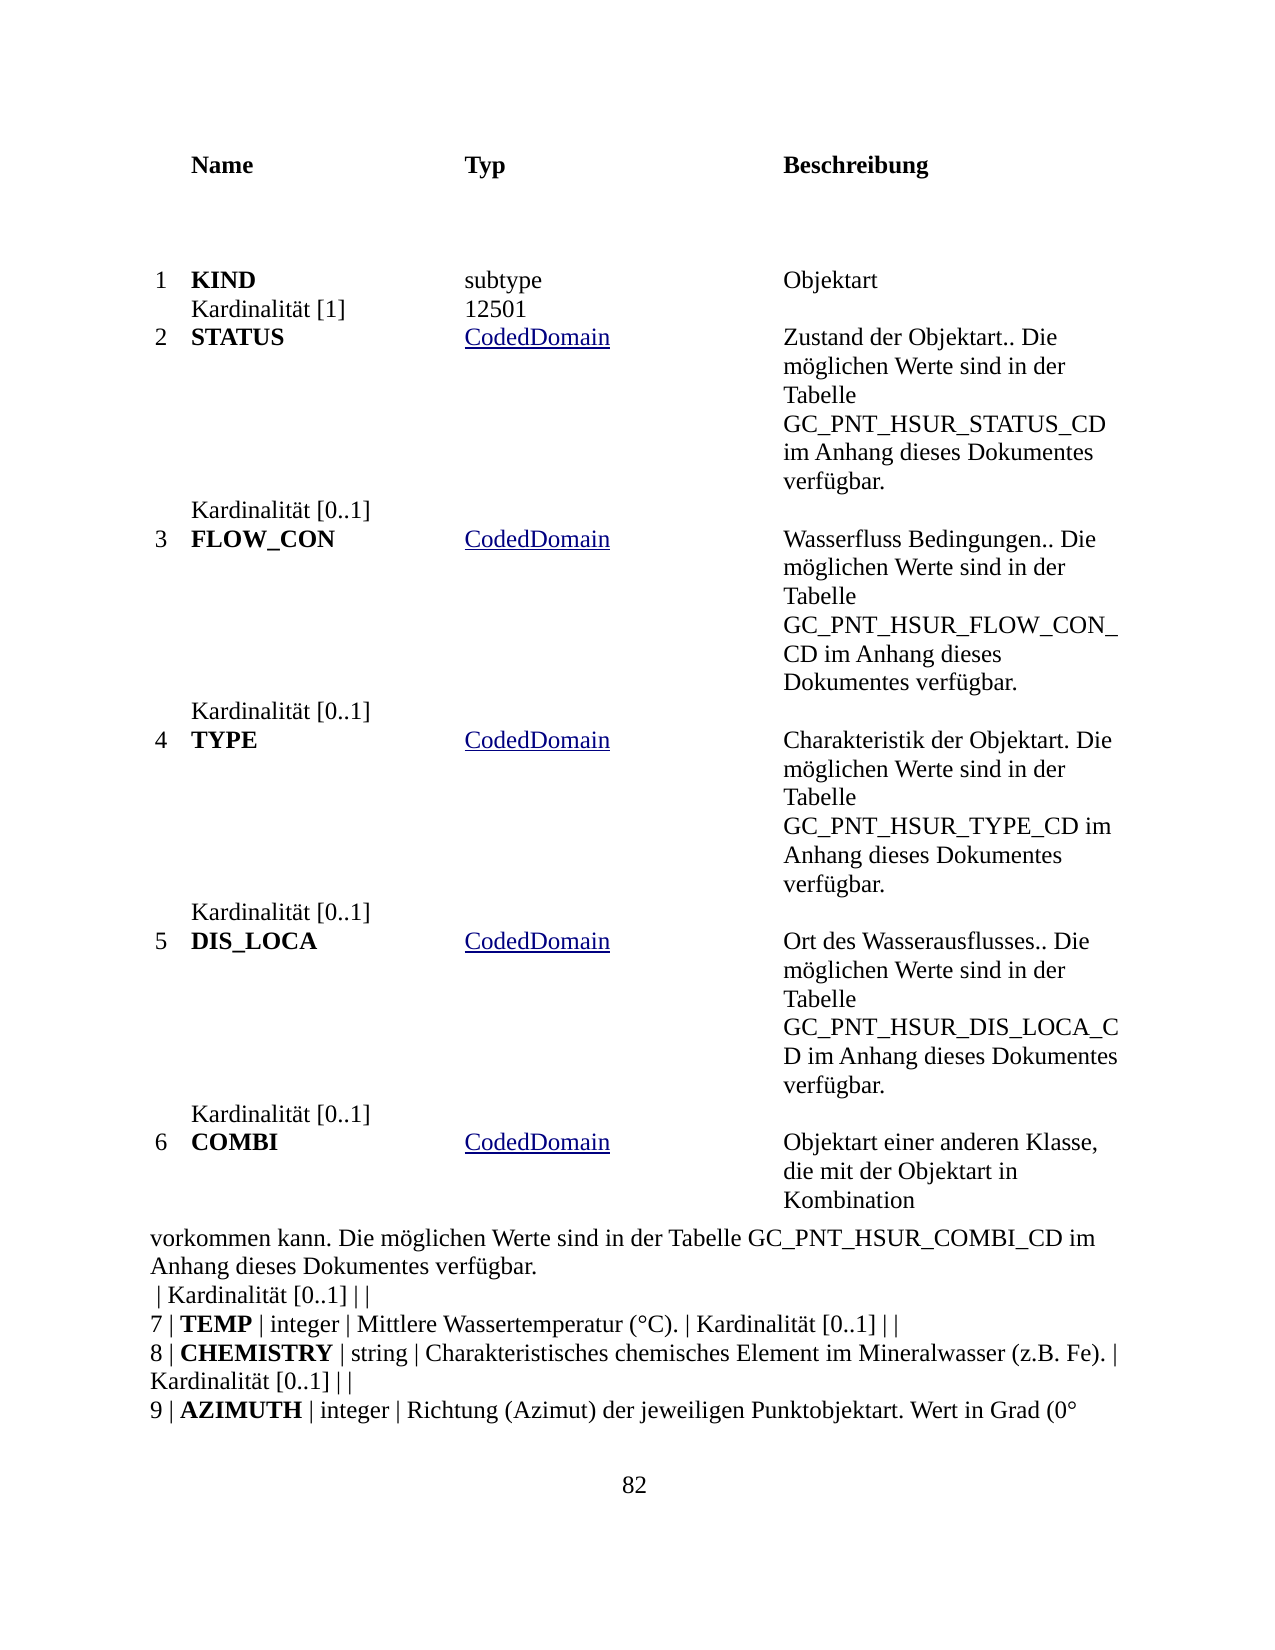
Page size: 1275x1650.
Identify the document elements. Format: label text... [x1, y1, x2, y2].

table_cell KIND [186, 265, 460, 294]
table_header Typ [460, 150, 779, 265]
table_cell [150, 1099, 186, 1127]
table_cell 5 [150, 926, 186, 1099]
table_cell Kardinalität [1] [186, 294, 460, 322]
table_cell CodedDomain [460, 524, 779, 696]
table_cell [150, 898, 186, 926]
table_cell CodedDomain [460, 323, 779, 495]
table_cell 2 [150, 323, 186, 495]
table_cell CodedDomain [460, 1128, 779, 1214]
table_cell Kardinalität [0..1] [186, 495, 460, 524]
table_cell Objektart [779, 265, 1125, 294]
table_cell Kardinalität [0..1] [186, 696, 460, 725]
table_cell Charakteristik der Objektart. Die möglichen Werte sind in der Tabelle GC_PNT_HSUR_TYPE_CD im Anhang dieses Dokumentes verfügbar. [779, 725, 1125, 897]
table_header [150, 150, 186, 265]
table_cell DIS_LOCA [186, 926, 460, 1099]
table_cell 3 [150, 524, 186, 696]
table_cell 12501 [460, 294, 779, 322]
table_cell [779, 294, 1125, 322]
table_cell Kardinalität [0..1] [186, 898, 460, 926]
table_cell 4 [150, 725, 186, 897]
table_cell Wasserfluss Bedingungen.. Die möglichen Werte sind in der Tabelle GC_PNT_HSUR_FLOW_CON_CD im Anhang dieses Dokumentes verfügbar. [779, 524, 1125, 696]
table_cell [460, 696, 779, 725]
table_cell [150, 294, 186, 322]
table_header Name [186, 150, 460, 265]
table_header Beschreibung [779, 150, 1125, 265]
table_cell [779, 1099, 1125, 1127]
table_cell 1 [150, 265, 186, 294]
table_cell 6 [150, 1128, 186, 1214]
table_cell [779, 696, 1125, 725]
table_cell subtype [460, 265, 779, 294]
table_cell [460, 495, 779, 524]
table_cell CodedDomain [460, 725, 779, 897]
text vorkommen kann. Die möglichen Werte sind in der Tabelle GC_PNT_HSUR_COMBI_CD im Anhang dieses Dokumentes verfügbar. | Kardinalität [0..1] | | 7 | TEMP | integer | Mittlere Wassertemperatur (°C). | Kardinalität [0..1] | | 8 | CHEMISTRY | string | Charakteristisches chemisches Element im Mineralwasser (z.B. Fe). | Kardinalität [0..1] | | 9 | AZIMUTH | integer | Richtung (Azimut) der jeweiligen Punktobjektart. Wert in Grad (0° [150, 1223, 1125, 1424]
table_cell Kardinalität [0..1] [186, 1099, 460, 1127]
table_cell Objektart einer anderen Klasse, die mit der Objektart in Kombination [779, 1128, 1125, 1214]
table_cell Zustand der Objektart.. Die möglichen Werte sind in der Tabelle GC_PNT_HSUR_STATUS_CD im Anhang dieses Dokumentes verfügbar. [779, 323, 1125, 495]
table_cell CodedDomain [460, 926, 779, 1099]
table_cell TYPE [186, 725, 460, 897]
table_cell COMBI [186, 1128, 460, 1214]
table_cell [779, 898, 1125, 926]
table_cell STATUS [186, 323, 460, 495]
table_cell [150, 696, 186, 725]
table_cell Ort des Wasserausflusses.. Die möglichen Werte sind in der Tabelle GC_PNT_HSUR_DIS_LOCA_CD im Anhang dieses Dokumentes verfügbar. [779, 926, 1125, 1099]
table_cell [150, 495, 186, 524]
table_cell [779, 495, 1125, 524]
table_cell [460, 898, 779, 926]
table_cell [460, 1099, 779, 1127]
table_cell FLOW_CON [186, 524, 460, 696]
